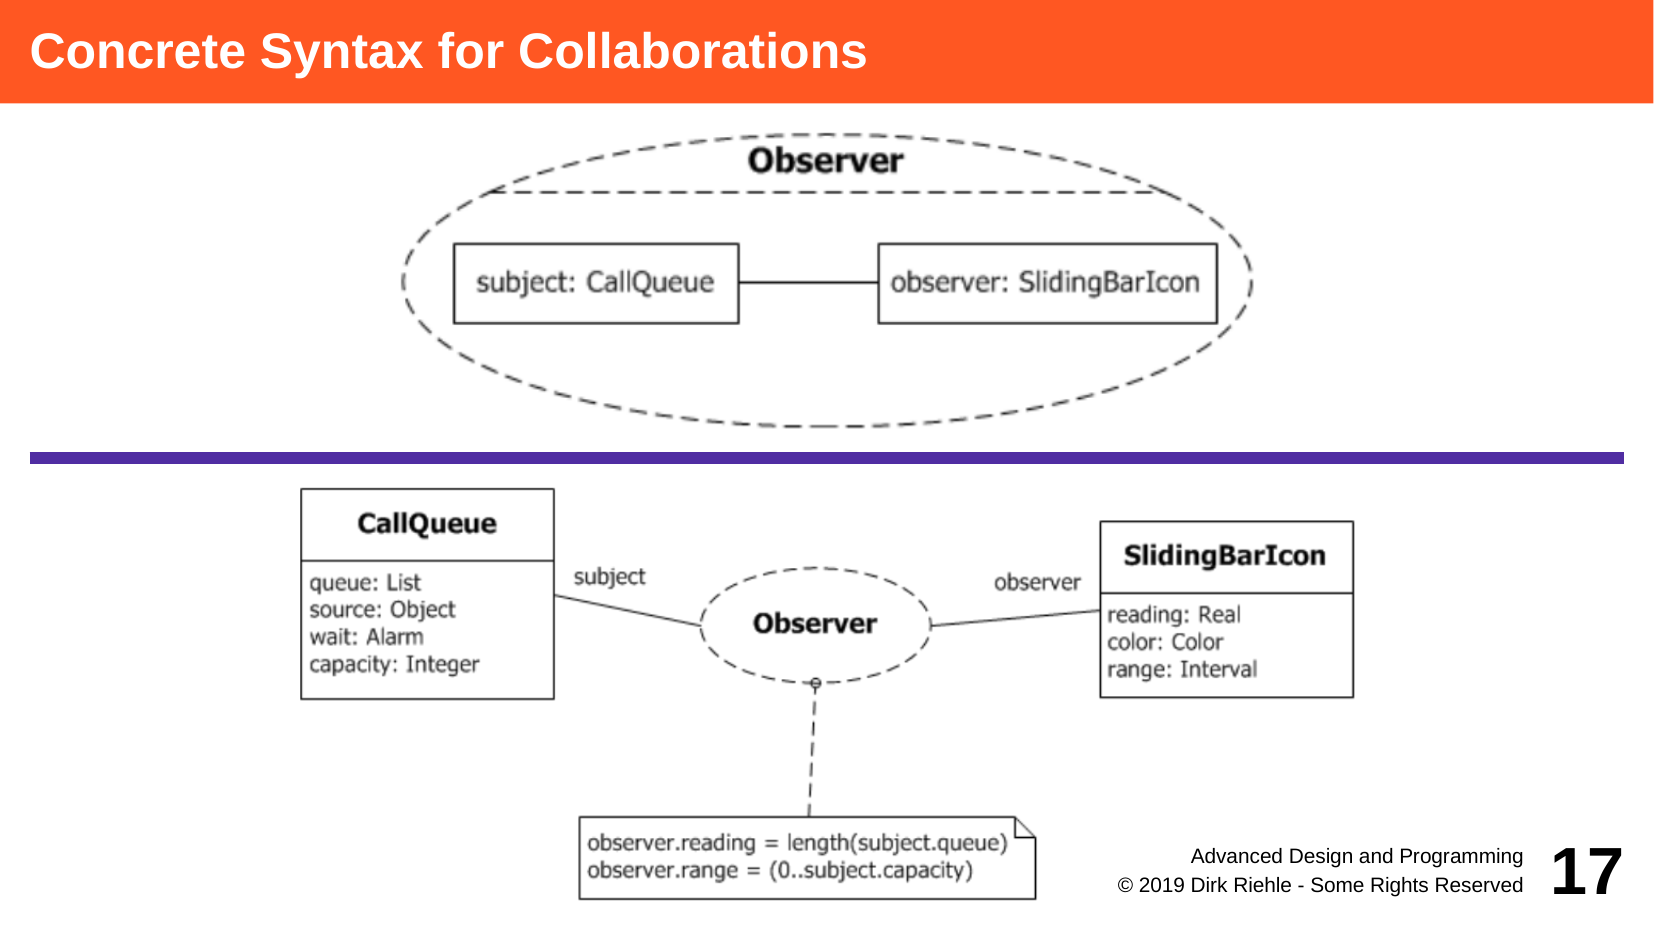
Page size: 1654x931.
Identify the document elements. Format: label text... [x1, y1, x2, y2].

title Concrete Syntax for Collaborations [0, 0, 1654, 104]
picture [300, 487, 1355, 901]
picture [400, 132, 1254, 429]
